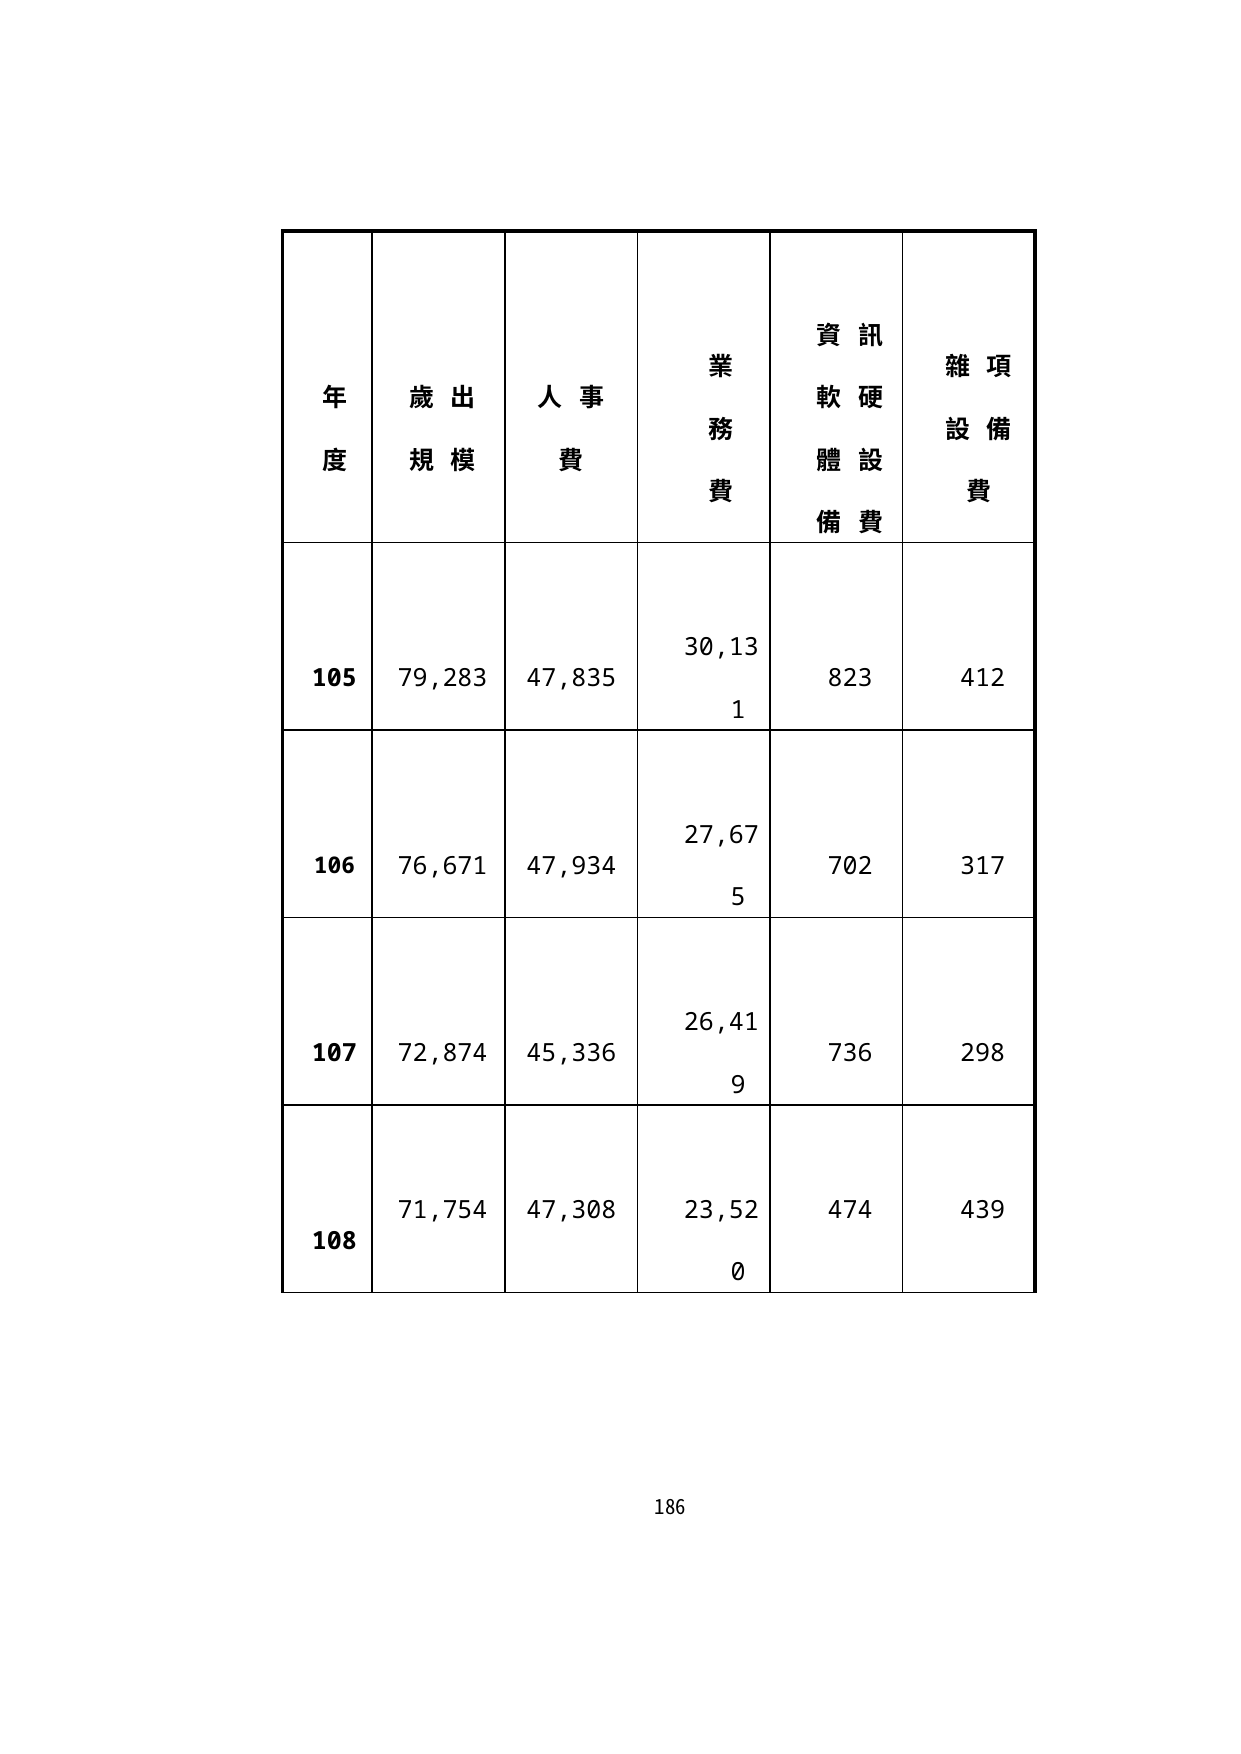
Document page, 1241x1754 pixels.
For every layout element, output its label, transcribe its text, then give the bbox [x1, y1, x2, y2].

table_cell 47,934 [506, 731, 637, 917]
table_cell 108 [284, 1106, 371, 1292]
table_cell 79,283 [373, 543, 504, 729]
table_cell 474 [771, 1106, 902, 1292]
table_header 歲出規模 [373, 233, 504, 542]
table_cell 47,835 [506, 543, 637, 729]
table_cell 107 [284, 918, 371, 1104]
table_header 雜項設備費 [903, 233, 1033, 542]
table_cell 47,308 [506, 1106, 637, 1292]
table_cell 30,131 [638, 543, 769, 729]
table_cell 76,671 [373, 731, 504, 917]
table_cell 439 [903, 1106, 1033, 1292]
table_cell 26,419 [638, 918, 769, 1104]
table_header 年度 [284, 233, 371, 542]
table_cell 72,874 [373, 918, 504, 1104]
table_header 人事費 [506, 233, 637, 542]
table_cell 412 [903, 543, 1033, 729]
table_cell 298 [903, 918, 1033, 1104]
table_cell 702 [771, 731, 902, 917]
table_cell 105 [284, 543, 371, 729]
table_cell 71,754 [373, 1106, 504, 1292]
table_cell 27,675 [638, 731, 769, 917]
table_header 業務費 [638, 233, 769, 542]
table_cell 106 [284, 731, 371, 917]
table_cell 317 [903, 731, 1033, 917]
table_cell 45,336 [506, 918, 637, 1104]
table_cell 736 [771, 918, 902, 1104]
table_cell 23,520 [638, 1106, 769, 1292]
table_cell 823 [771, 543, 902, 729]
table_header 資訊軟硬體設備費 [771, 233, 902, 542]
